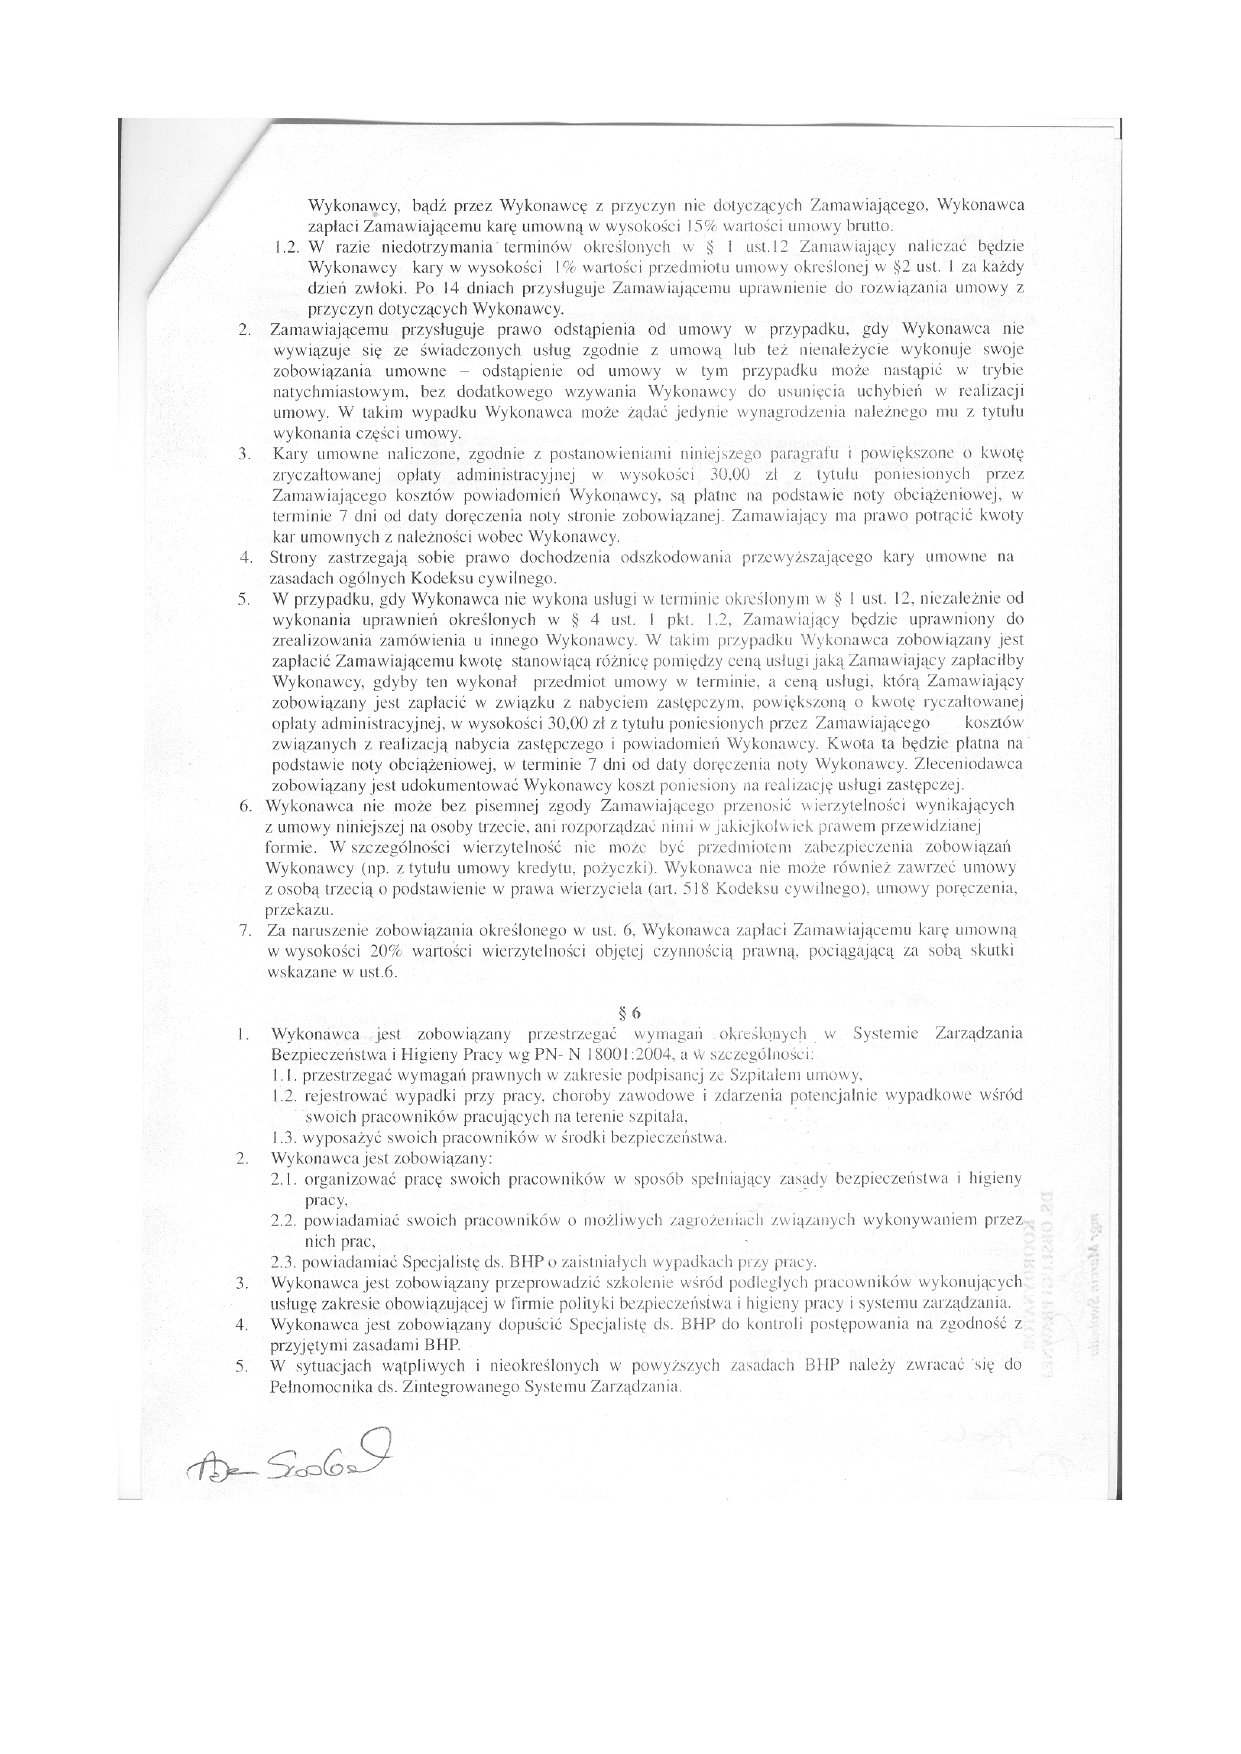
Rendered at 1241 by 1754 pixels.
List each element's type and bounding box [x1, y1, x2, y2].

picture [118, 118, 1123, 1500]
